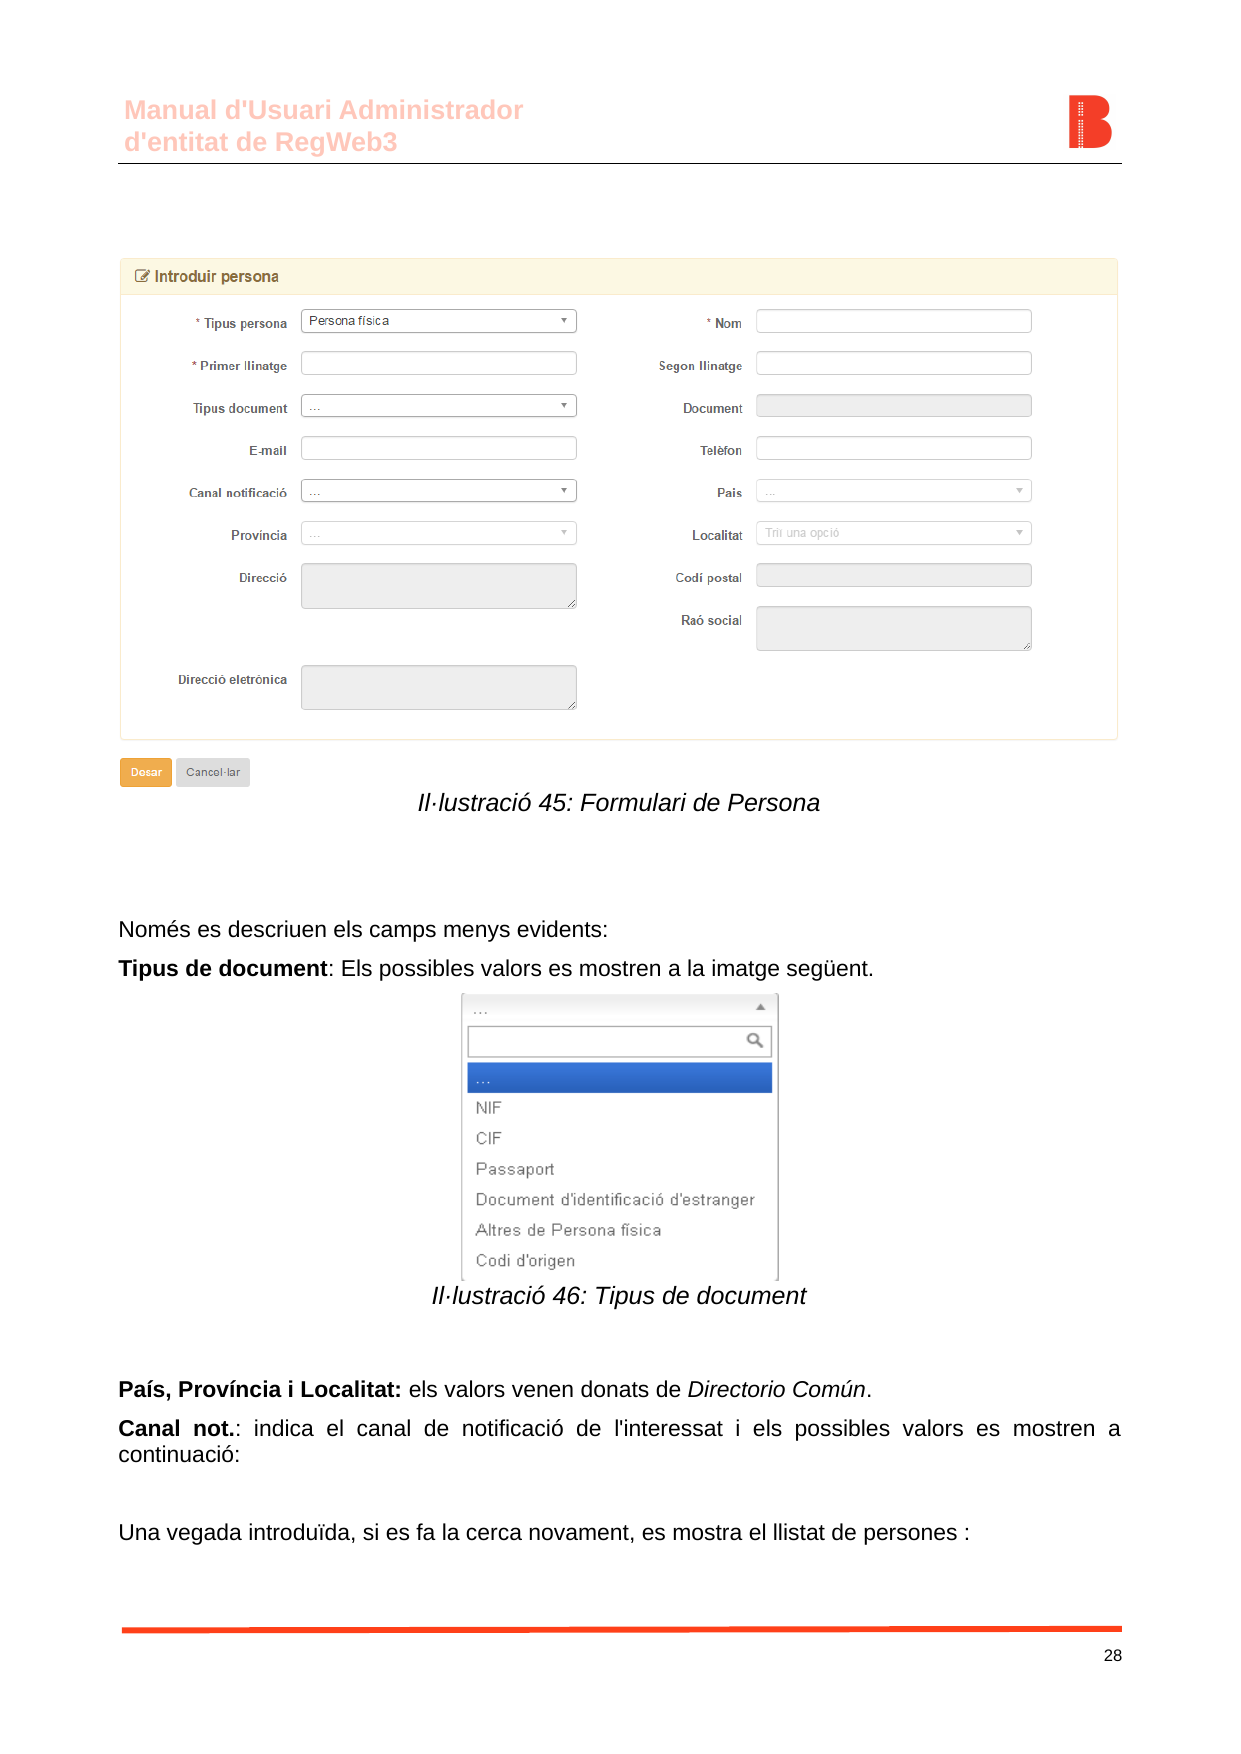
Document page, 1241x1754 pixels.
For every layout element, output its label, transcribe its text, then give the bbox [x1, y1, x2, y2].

text Il·lustració 45: Formulari de Persona [118, 788, 1122, 816]
picture [1063, 94, 1117, 150]
text Il·lustració 46: Tipus de document [118, 1281, 1122, 1309]
text Una vegada introduïda, si es fa la cerca novament, es mostra el llistat de persones : [118, 1518, 1122, 1545]
picture [461, 993, 779, 1281]
text Tipus de document: Els possibles valors es mostren a la imatge següent. [118, 954, 1122, 981]
text Només es descriuen els camps menys evidents: [118, 916, 1122, 942]
text Canal not.: indica el canal de notificació de l'interessat i els possibles valors es mostren a continuació: [118, 1414, 1122, 1467]
text País, Província i Localitat: els valors venen donats de Directorio Común. [118, 1376, 1122, 1402]
